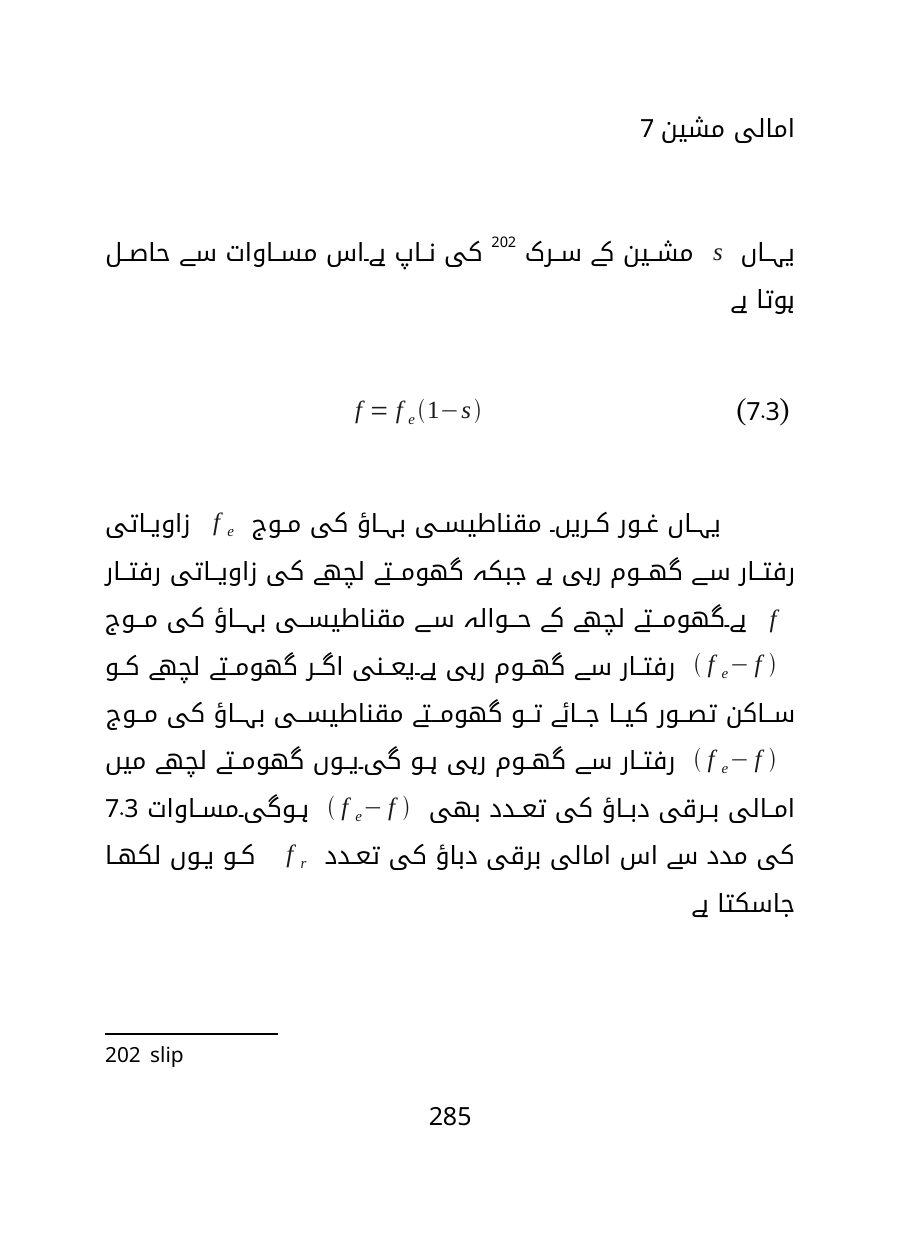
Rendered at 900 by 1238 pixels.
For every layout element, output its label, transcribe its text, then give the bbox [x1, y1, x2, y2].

text یہاں غور کریں۔ مقناطیسی بہاؤ کی موجزاویاتی رفتار سے گھوم رہی ہے جبکہ گھومتے لچھے کی زاویاتی رفتارہے۔گھومتے لچھے کے حوالہ سے مقناطیسی بہاؤ کی موج رفتار سے گھوم رہی ہے۔یعنی اگر گھومتے لچھے کو ساکن تصور کیا جائے تو گھومتے مقناطیسی بہاؤ کی موجرفتار سے گھوم رہی ہو گی۔یوں گھومتے لچھے میں امالی برقی دباؤ کی تعدد بھیہوگی۔مساوات 7.3 کی مدد سے اس امالی برقی دباؤ کی تعدد کو یوں لکھا جاسکتا ہے [105, 501, 795, 927]
table_header [105, 383, 718, 454]
text slip [105, 1040, 795, 1068]
text یہاںمشین کے سرک کی ناپ ہے۔اس مساوات سے حاصل ہوتا ہے [105, 229, 795, 324]
table_header (7.3) [718, 383, 795, 454]
